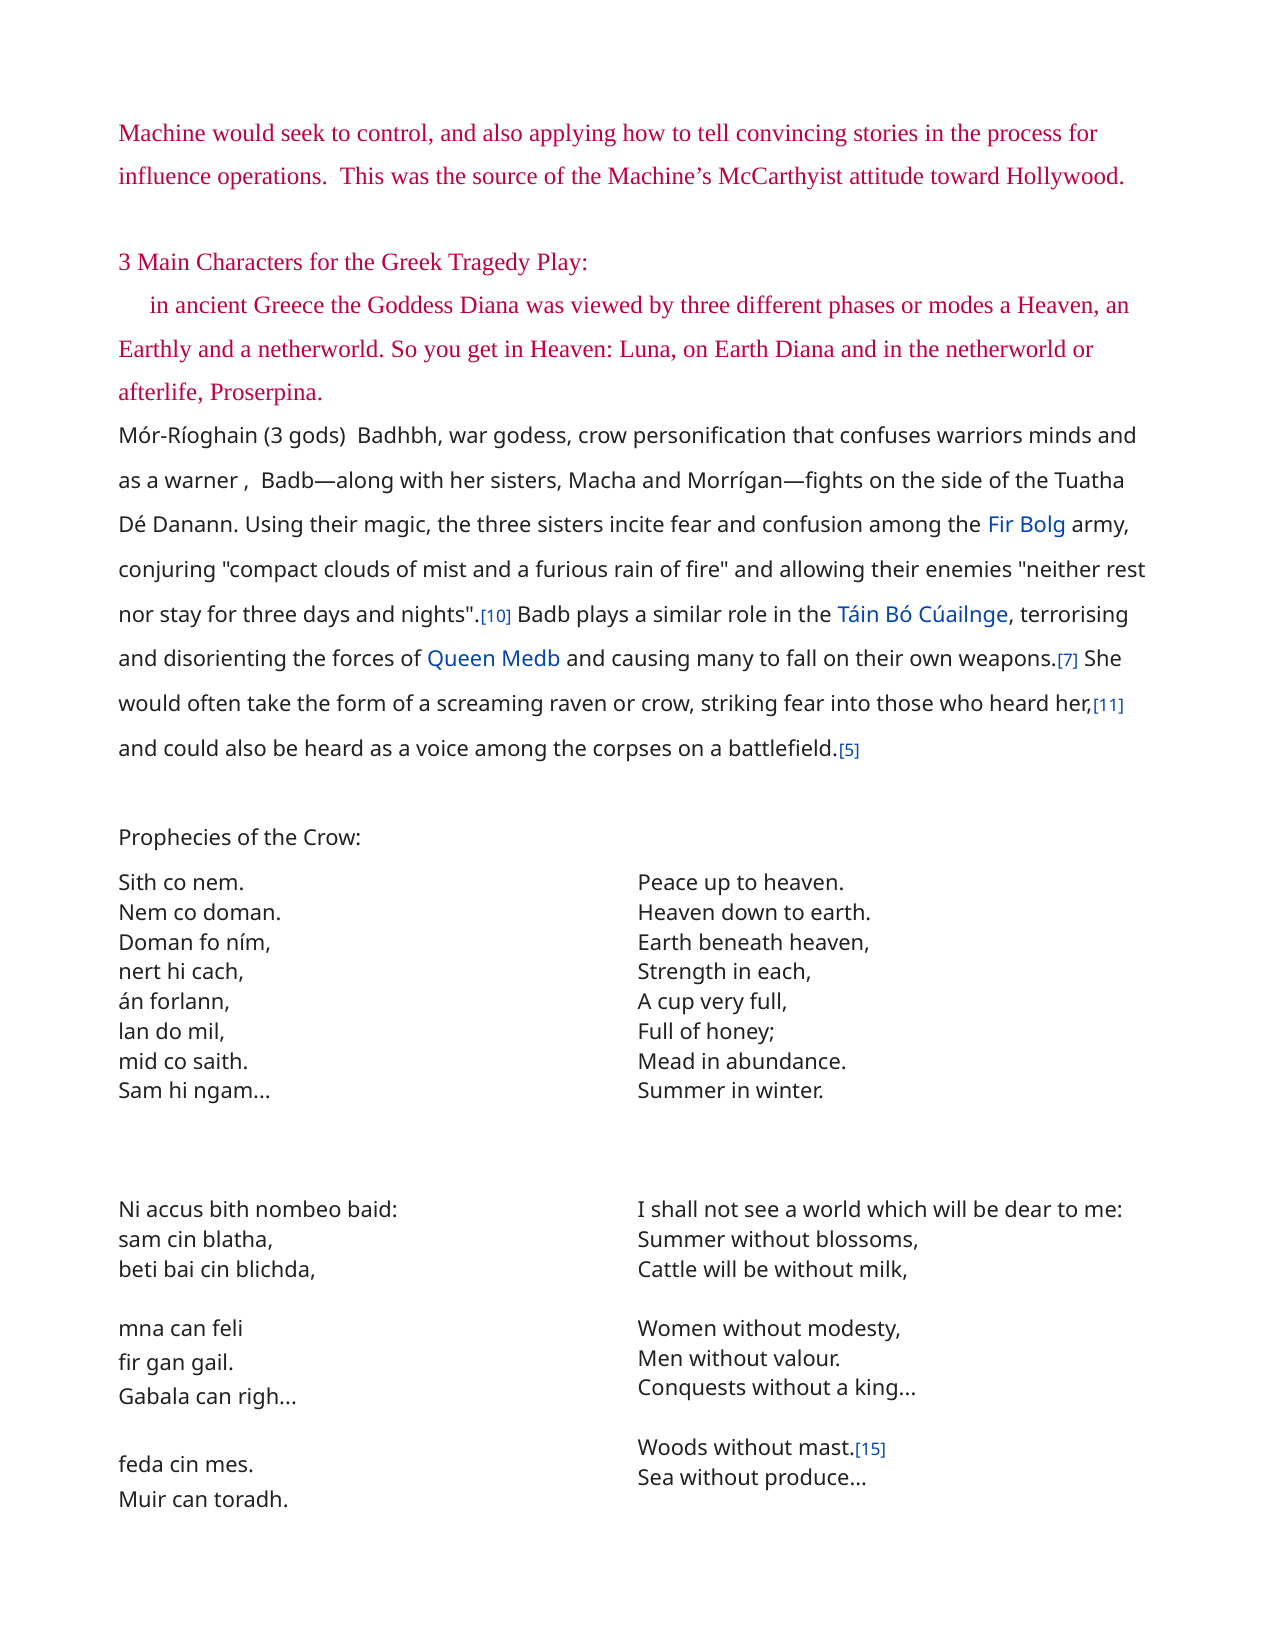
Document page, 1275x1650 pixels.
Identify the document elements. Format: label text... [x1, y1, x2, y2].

text 3 Main Characters for the Greek Tragedy Play: [118, 247, 1157, 276]
table_header Sith co nem. Nem co doman. Doman fo ním, nert hi cach, án forlann, lan do mil, mid co saith. Sam hi ngam... Ni accus bith nombeo baid: sam cin blatha, beti bai cin blichda, mna can feli fir gan gail. Gabala can righ... feda cin mes. Muir can toradh. [118, 867, 637, 1521]
text in ancient Greece the Goddess Diana was viewed by three different phases or modes a Heaven, an Earthly and a netherworld. So you get in Heaven: Luna, on Earth Diana and in the netherworld or afterlife, Proserpina. [118, 291, 1157, 406]
text Machine would seek to control, and also applying how to tell convincing stories in the process for influence operations. This was the source of the Machine’s McCarthyist attitude toward Hollywood. [118, 118, 1157, 190]
table_header Peace up to heaven. Heaven down to earth. Earth beneath heaven, Strength in each, A cup very full, Full of honey; Mead in abundance. Summer in winter. I shall not see a world which will be dear to me: Summer without blossoms, Cattle will be without milk, Women without modesty, Men without valour. Conquests without a king... Woods without mast.[15] Sea without produce... [638, 867, 1157, 1521]
text Prophecies of the Crow: [118, 822, 1157, 852]
text Mór-Ríoghain (3 gods) Badhbh, war godess, crow personification that confuses warriors minds and as a warner , Badb—along with her sisters, Macha and Morrígan—fights on the side of the Tuatha Dé Danann. Using their magic, the three sisters incite fear and confusion among the Fir Bolg army, conjuring "compact clouds of mist and a furious rain of fire" and allowing their enemies "neither rest nor stay for three days and nights".[10] Badb plays a similar role in the Táin Bó Cúailnge, terrorising and disorienting the forces of Queen Medb and causing many to fall on their own weapons.[7] She would often take the form of a screaming raven or crow, striking fear into those who heard her,[11] and could also be heard as a voice among the corpses on a battlefield.[5] [118, 420, 1157, 763]
